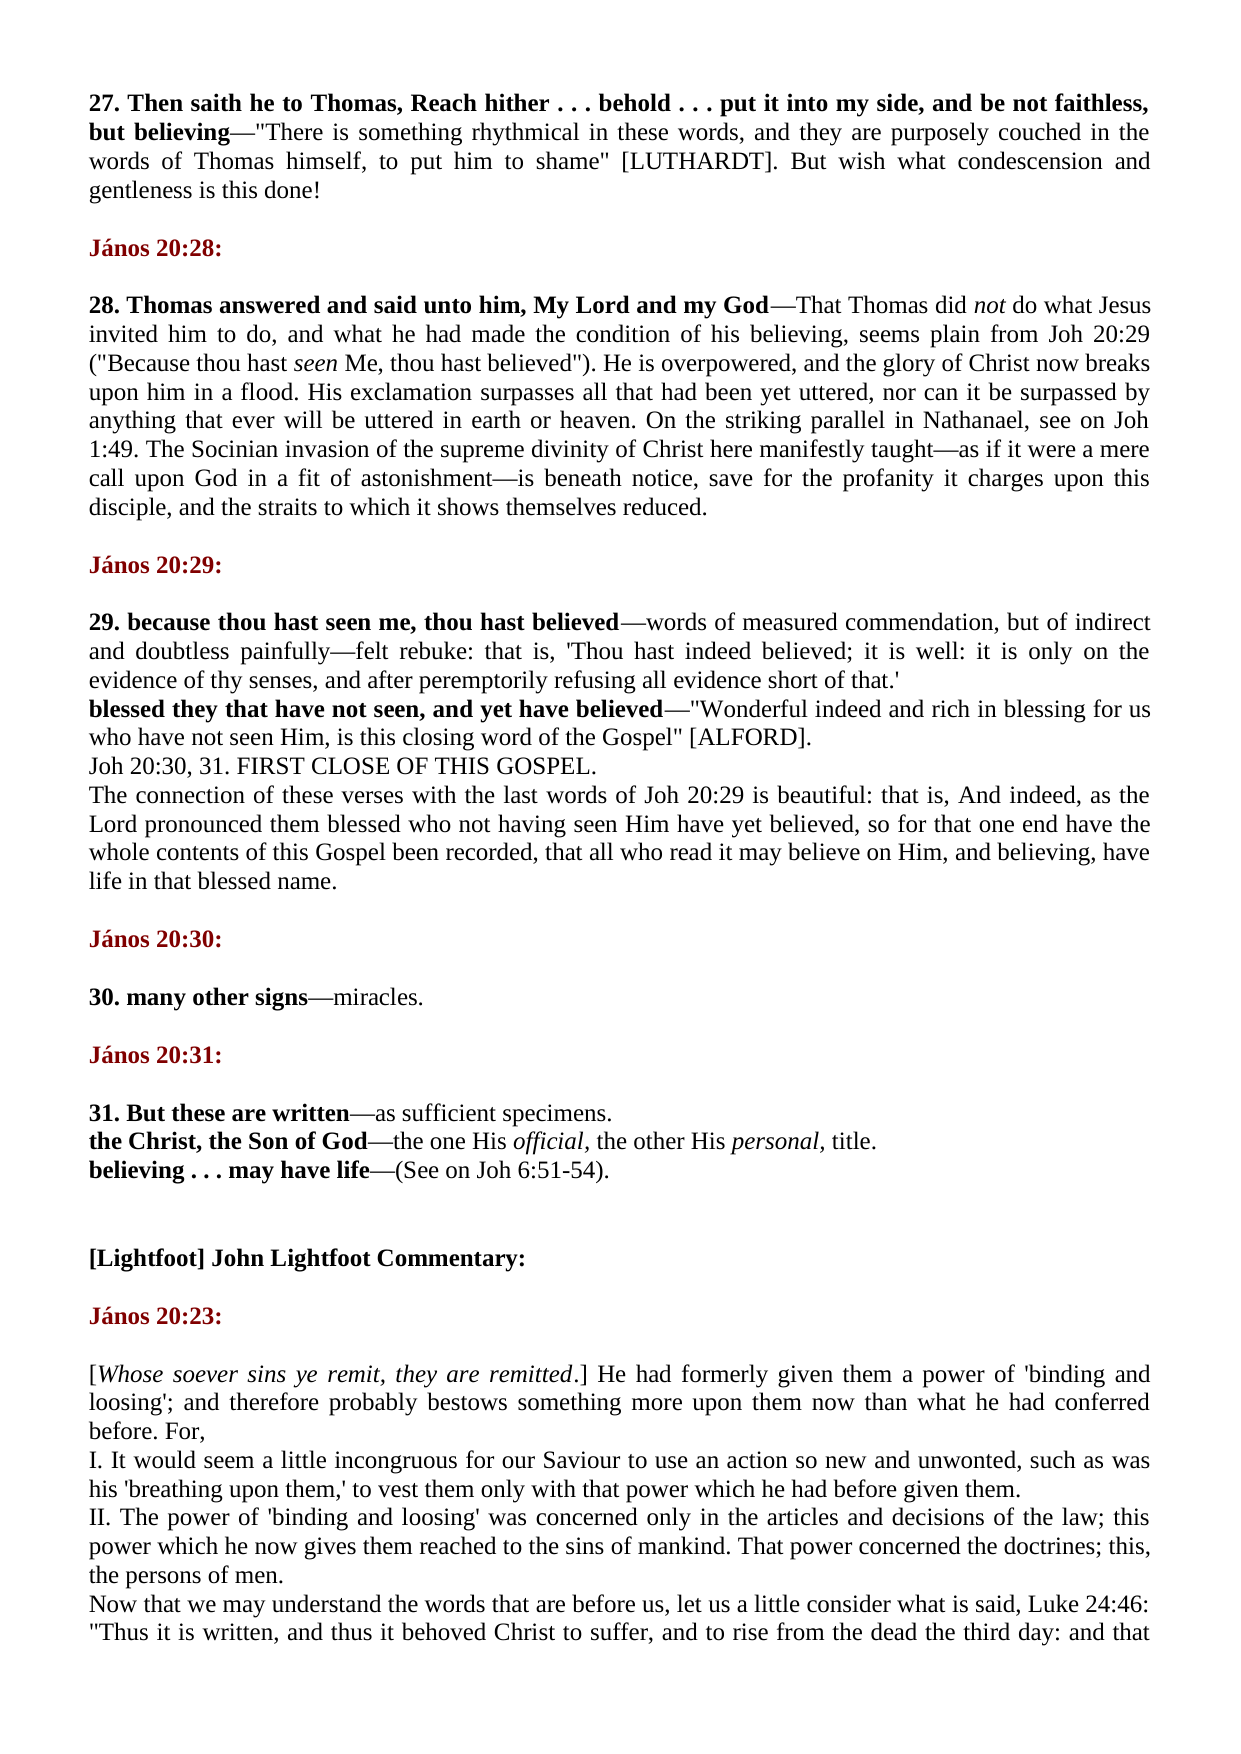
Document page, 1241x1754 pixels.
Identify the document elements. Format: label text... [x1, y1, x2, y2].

text Joh 20:30, 31. FIRST CLOSE OF THIS GOSPEL. [88, 751, 1152, 780]
text 31. But these are written—as sufficient specimens. the Christ, the Son of God—the one His official, the other His personal, title. believing . . . may have life—(See on Joh 6:51-54). [88, 1098, 1152, 1184]
text 27. Then saith he to Thomas, Reach hither . . . behold . . . put it into my side, and be not faithless, but believing—"There is something rhythmical in these words, and they are purposely couched in the words of Thomas himself, to put him to shame" [LUTHARDT]. But wish what condescension and gentleness is this done! [88, 88, 1152, 203]
text János 20:30: [88, 924, 1152, 953]
text I. It would seem a little incongruous for our Saviour to use an action so new and unwonted, such as was his 'breathing upon them,' to vest them only with that power which he had before given them. [88, 1445, 1152, 1502]
text János 20:23: [88, 1301, 1152, 1330]
text János 20:31: [88, 1040, 1152, 1069]
text [Lightfoot] John Lightfoot Commentary: [88, 1243, 1152, 1272]
text [Whose soever sins ye remit, they are remitted.] He had formerly given them a power of 'binding and loosing'; and therefore probably bestows something more upon them now than what he had conferred before. For, [88, 1359, 1152, 1445]
text The connection of these verses with the last words of Joh 20:29 is beautiful: that is, And indeed, as the Lord pronounced them blessed who not having seen Him have yet believed, so for that one end have the whole contents of this Gospel been recorded, that all who read it may believe on Him, and believing, have life in that blessed name. [88, 780, 1152, 895]
text 28. Thomas answered and said unto him, My Lord and my God—That Thomas did not do what Jesus invited him to do, and what he had made the condition of his believing, seems plain from Joh 20:29 ("Because thou hast seen Me, thou hast believed"). He is overpowered, and the glory of Christ now breaks upon him in a flood. His exclamation surpasses all that had been yet uttered, nor can it be surpassed by anything that ever will be uttered in earth or heaven. On the striking parallel in Nathanael, see on Joh 1:49. The Socinian invasion of the supreme divinity of Christ here manifestly taught—as if it were a mere call upon God in a fit of astonishment—is beneath notice, save for the profanity it charges upon this disciple, and the straits to which it shows themselves reduced. [88, 291, 1152, 521]
text Now that we may understand the words that are before us, let us a little consider what is said, Luke 24:46: "Thus it is written, and thus it behoved Christ to suffer, and to rise from the dead the third day: and that [88, 1589, 1152, 1646]
text 29. because thou hast seen me, thou hast believed—words of measured commendation, but of indirect and doubtless painfully—felt rebuke: that is, 'Thou hast indeed believed; it is well: it is only on the evidence of thy senses, and after peremptorily refusing all evidence short of that.' blessed they that have not seen, and yet have believed—"Wonderful indeed and rich in blessing for us who have not seen Him, is this closing word of the Gospel" [ALFORD]. [88, 607, 1152, 751]
text János 20:28: [88, 233, 1152, 262]
text 30. many other signs—miracles. [88, 982, 1152, 1011]
text II. The power of 'binding and loosing' was concerned only in the articles and decisions of the law; this power which he now gives them reached to the sins of mankind. That power concerned the doctrines; this, the persons of men. [88, 1502, 1152, 1589]
text János 20:29: [88, 550, 1152, 579]
